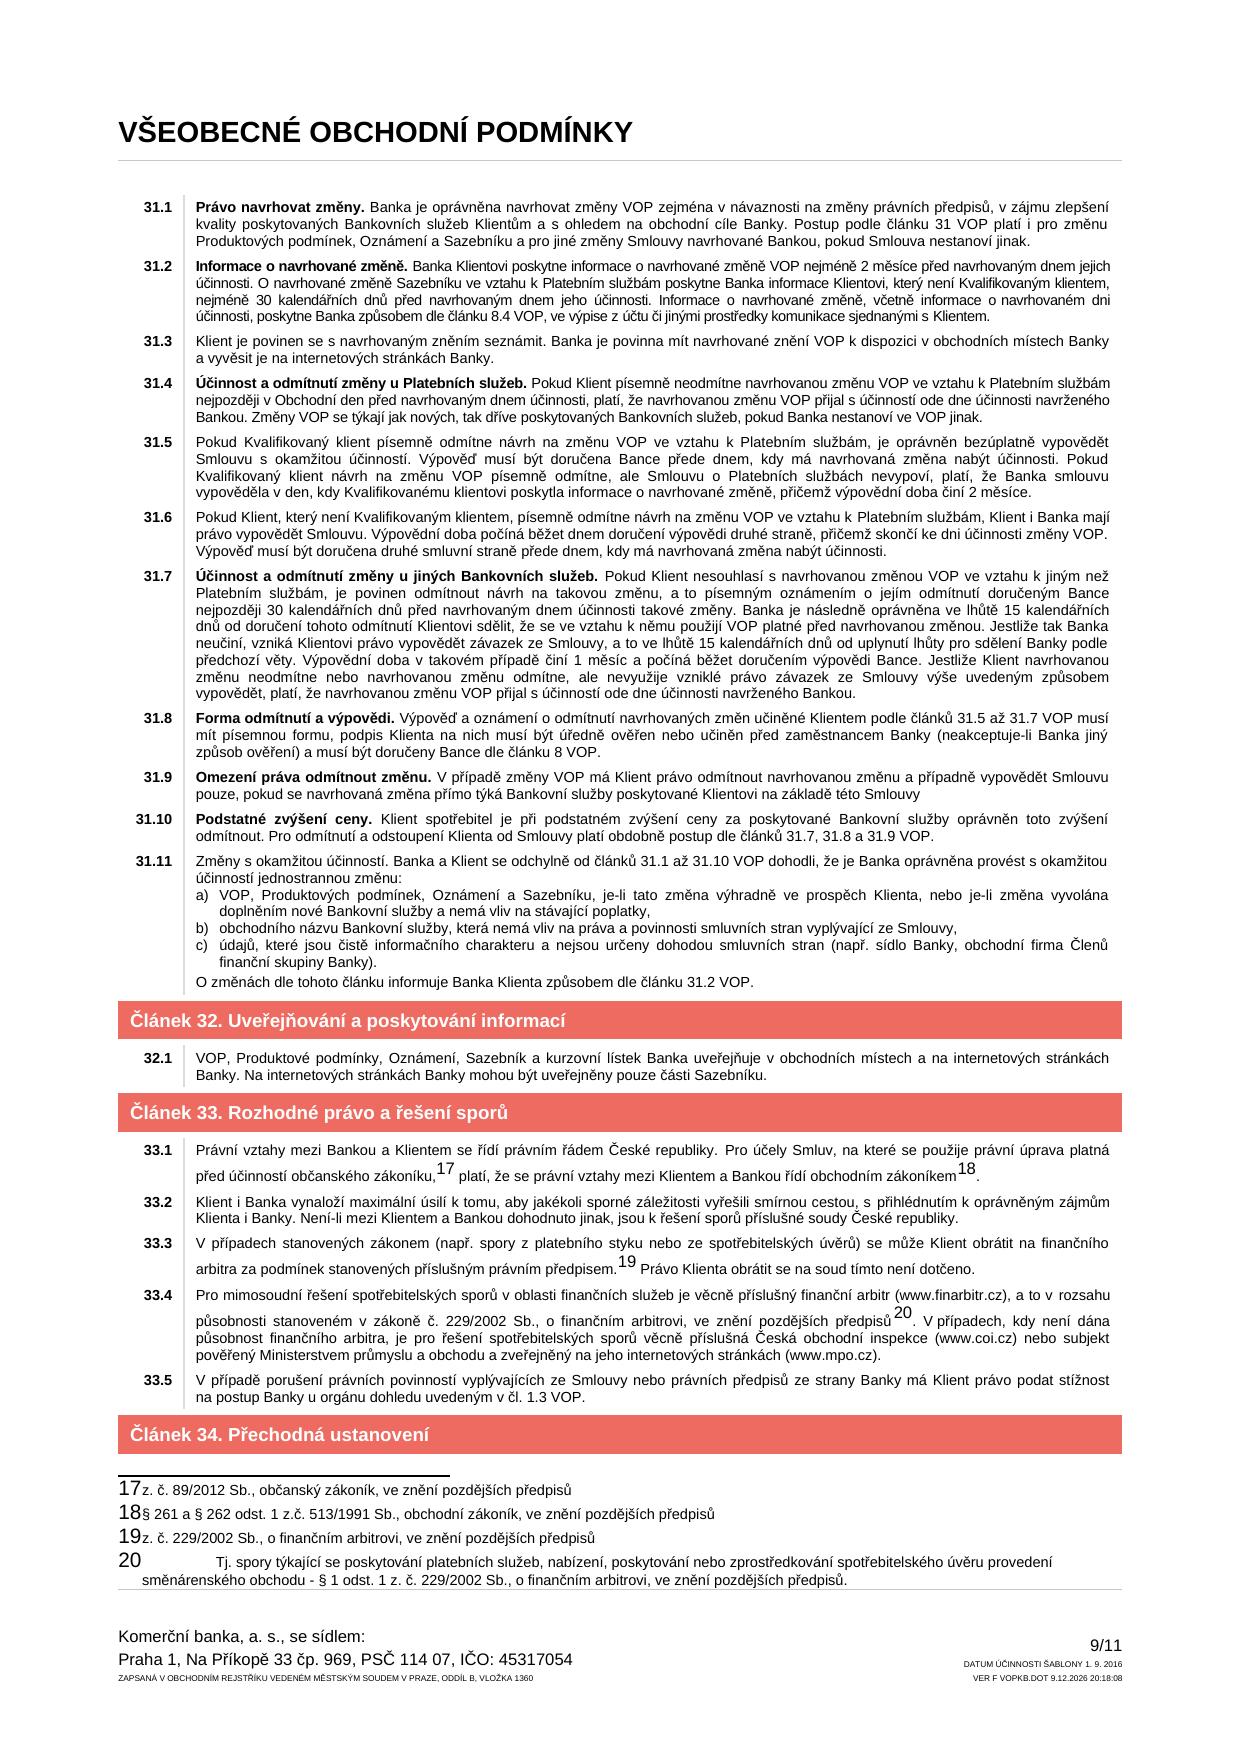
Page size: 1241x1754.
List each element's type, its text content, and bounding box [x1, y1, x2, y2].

table_cell [118, 1409, 1122, 1415]
table_cell Účinnost a odmítnutí změny u jiných Bankovních služeb. Pokud Klient nesouhlasí s navrhovanou změnou VOP ve vztahu k jiným než Platebním službám, je povinen odmítnout návrh na takovou změnu, a to písemným oznámením o jejím odmítnutí doručeným Bance nejpozději 30 kalendářních dnů před navrhovaným dnem účinnosti takové změny. Banka je následně oprávněna ve lhůtě 15 kalendářních dnů od doručení tohoto odmítnutí Klientovi sdělit, že se ve vztahu k němu použijí VOP platné před navrhovanou změnou. Jestliže tak Banka neučiní, vzniká Klientovi právo vypovědět závazek ze Smlouvy, a to ve lhůtě 15 kalendářních dnů od uplynutí lhůty pro sdělení Banky podle předchozí věty. Výpovědní doba v takovém případě činí 1 měsíc a počíná běžet doručením výpovědi Bance. Jestliže Klient navrhovanou změnu neodmítne nebo navrhovanou změnu odmítne, ale nevyužije vzniklé právo závazek ze Smlouvy výše uvedeným způsobem vypovědět, platí, že navrhovanou změnu VOP přijal s účinností ode dne účinnosti navrženého Bankou. [185, 564, 1122, 706]
table_cell [118, 1040, 1122, 1045]
table_cell Klient i Banka vynaloží maximální úsilí k tomu, aby jakékoli sporné záležitosti vyřešili smírnou cestou, s přihlédnutím k oprávněným zájmům Klienta i Banky. Není-li mezi Klientem a Bankou dohodnuto jinak, jsou k řešení sporů příslušné soudy České republiky. [185, 1189, 1122, 1231]
table_cell 31.5 [118, 430, 183, 505]
table_cell 31.2 [118, 254, 183, 329]
table_cell 33.2 [118, 1189, 183, 1231]
table_cell Omezení práva odmítnout změnu. V případě změny VOP má Klient právo odmítnout navrhovanou změnu a případně vypovědět Smlouvu pouze, pokud se navrhovaná změna přímo týká Bankovní služby poskytované Klientovi na základě této Smlouvy [185, 765, 1122, 807]
table_cell 31.6 [118, 505, 183, 563]
table_cell VOP, Produktové podmínky, Oznámení, Sazebník a kurzovní lístek Banka uveřejňuje v obchodních místech a na internetových stránkách Banky. Na internetových stránkách Banky mohou být uveřejněny pouze části Sazebníku. [185, 1045, 1122, 1087]
table_cell Pokud Kvalifikovaný klient písemně odmítne návrh na změnu VOP ve vztahu k Platebním službám, je oprávněn bezúplatně vypovědět Smlouvu s okamžitou účinností. Výpověď musí být doručena Bance přede dnem, kdy má navrhovaná změna nabýt účinnosti. Pokud Kvalifikovaný klient návrh na změnu VOP písemně odmítne, ale Smlouvu o Platebních službách nevypoví, platí, že Banka smlouvu vypověděla v den, kdy Kvalifikovanému klientovi poskytla informace o navrhované změně, přičemž výpovědní doba činí 2 měsíce. [185, 430, 1122, 505]
table_cell 33.4 [118, 1283, 183, 1367]
table_cell 31.4 [118, 371, 183, 429]
table_cell Informace o navrhované změně. Banka Klientovi poskytne informace o navrhované změně VOP nejméně 2 měsíce před navrhovaným dnem jejich účinnosti. O navrhované změně Sazebníku ve vztahu k Platebním službám poskytne Banka informace Klientovi, který není Kvalifikovaným klientem, nejméně 30 kalendářních dnů před navrhovaným dnem jeho účinnosti. Informace o navrhované změně, včetně informace o navrhovaném dni účinnosti, poskytne Banka způsobem dle článku 8.4 VOP, ve výpise z účtu či jinými prostředky komunikace sjednanými s Klientem. [185, 254, 1122, 329]
table_cell Právo navrhovat změny. Banka je oprávněna navrhovat změny VOP zejména v návaznosti na změny právních předpisů, v zájmu zlepšení kvality poskytovaných Bankovních služeb Klientům a s ohledem na obchodní cíle Banky. Postup podle článku 31 VOP platí i pro změnu Produktových podmínek, Oznámení a Sazebníku a pro jiné změny Smlouvy navrhované Bankou, pokud Smlouva nestanoví jinak. [185, 195, 1122, 253]
table_cell Právní vztahy mezi Bankou a Klientem se řídí právním řádem České republiky. Pro účely Smluv, na které se použije právní úprava platná před účinností občanského zákoníku, platí, že se právní vztahy mezi Klientem a Bankou řídí obchodním zákoníkem. [185, 1138, 1122, 1189]
table_cell 33.3 [118, 1231, 183, 1282]
table_cell Pro mimosoudní řešení spotřebitelských sporů v oblasti finančních služeb je věcně příslušný finanční arbitr (www.finarbitr.cz), a to v rozsahu působnosti stanoveném v zákoně č. 229/2002 Sb., o finančním arbitrovi, ve znění pozdějších předpisů. V případech, kdy není dána působnost finančního arbitra, je pro řešení spotřebitelských sporů věcně příslušná Česká obchodní inspekce (www.coi.cz) nebo subjekt pověřený Ministerstvem průmyslu a obchodu a zveřejněný na jeho internetových stránkách (www.mpo.cz). [185, 1283, 1122, 1367]
table_cell [118, 995, 1122, 1001]
table_cell Účinnost a odmítnutí změny u Platebních služeb. Pokud Klient písemně neodmítne navrhovanou změnu VOP ve vztahu k Platebním službám nejpozději v Obchodní den před navrhovaným dnem účinnosti, platí, že navrhovanou změnu VOP přijal s účinností ode dne účinnosti navrženého Bankou. Změny VOP se týkají jak nových, tak dříve poskytovaných Bankovních služeb, pokud Banka nestanoví ve VOP jinak. [185, 371, 1122, 429]
table_cell [118, 1454, 1122, 1459]
table_cell Pokud Klient, který není Kvalifikovaným klientem, písemně odmítne návrh na změnu VOP ve vztahu k Platebním službám, Klient i Banka mají právo vypovědět Smlouvu. Výpovědní doba počíná běžet dnem doručení výpovědi druhé straně, přičemž skončí ke dni účinnosti změny VOP. Výpověď musí být doručena druhé smluvní straně přede dnem, kdy má navrhovaná změna nabýt účinnosti. [185, 505, 1122, 563]
table_cell 31.1 [118, 195, 183, 253]
table_cell [118, 1132, 1122, 1138]
table_cell 31.10 [118, 807, 183, 848]
table_cell Článek 34. Přechodná ustanovení [118, 1415, 1122, 1454]
table_cell 31.3 [118, 329, 183, 371]
table_cell 31.7 [118, 564, 183, 706]
table_cell V případě porušení právních povinností vyplývajících ze Smlouvy nebo právních předpisů ze strany Banky má Klient právo podat stížnost na postup Banky u orgánu dohledu uvedeným v čl. 1.3 VOP. [185, 1368, 1122, 1409]
table_cell V případech stanovených zákonem (např. spory z platebního styku nebo ze spotřebitelských úvěrů) se může Klient obrátit na finančního arbitra za podmínek stanovených příslušným právním předpisem. Právo Klienta obrátit se na soud tímto není dotčeno. [185, 1231, 1122, 1282]
table_cell 32.1 [118, 1045, 183, 1087]
table_cell 33.5 [118, 1368, 183, 1409]
table_cell 31.9 [118, 765, 183, 807]
table_cell [118, 1087, 1122, 1093]
table_cell 31.8 [118, 706, 183, 765]
table_cell Článek 33. Rozhodné právo a řešení sporů [118, 1093, 1122, 1132]
table_cell 33.1 [118, 1138, 183, 1189]
table_cell 31.11 [118, 849, 183, 995]
table_cell Podstatné zvýšení ceny. Klient spotřebitel je při podstatném zvýšení ceny za poskytované Bankovní služby oprávněn toto zvýšení odmítnout. Pro odmítnutí a odstoupení Klienta od Smlouvy platí obdobně postup dle článků 31.7, 31.8 a 31.9 VOP. [185, 807, 1122, 848]
table_cell Klient je povinen se s navrhovaným zněním seznámit. Banka je povinna mít navrhované znění VOP k dispozici v obchodních místech Banky a vyvěsit je na internetových stránkách Banky. [185, 329, 1122, 371]
table_cell Forma odmítnutí a výpovědi. Výpověď a oznámení o odmítnutí navrhovaných změn učiněné Klientem podle článků 31.5 až 31.7 VOP musí mít písemnou formu, podpis Klienta na nich musí být úředně ověřen nebo učiněn před zaměstnancem Banky (neakceptuje-li Banka jiný způsob ověření) a musí být doručeny Bance dle článku 8 VOP. [185, 706, 1122, 765]
table_cell Změny s okamžitou účinností. Banka a Klient se odchylně od článků 31.1 až 31.10 VOP dohodli, že je Banka oprávněna provést s okamžitou účinností jednostrannou změnu: VOP, Produktových podmínek, Oznámení a Sazebníku, je-li tato změna výhradně ve prospěch Klienta, nebo je-li změna vyvolána doplněním nové Bankovní služby a nemá vliv na stávající poplatky, obchodního názvu Bankovní služby, která nemá vliv na práva a povinnosti smluvních stran vyplývající ze Smlouvy, údajů, které jsou čistě informačního charakteru a nejsou určeny dohodou smluvních stran (např. sídlo Banky, obchodní firma Členů finanční skupiny Banky). O změnách dle tohoto článku informuje Banka Klienta způsobem dle článku 31.2 VOP. [185, 849, 1122, 995]
table_cell Článek 32. Uveřejňování a poskytování informací [118, 1001, 1122, 1039]
